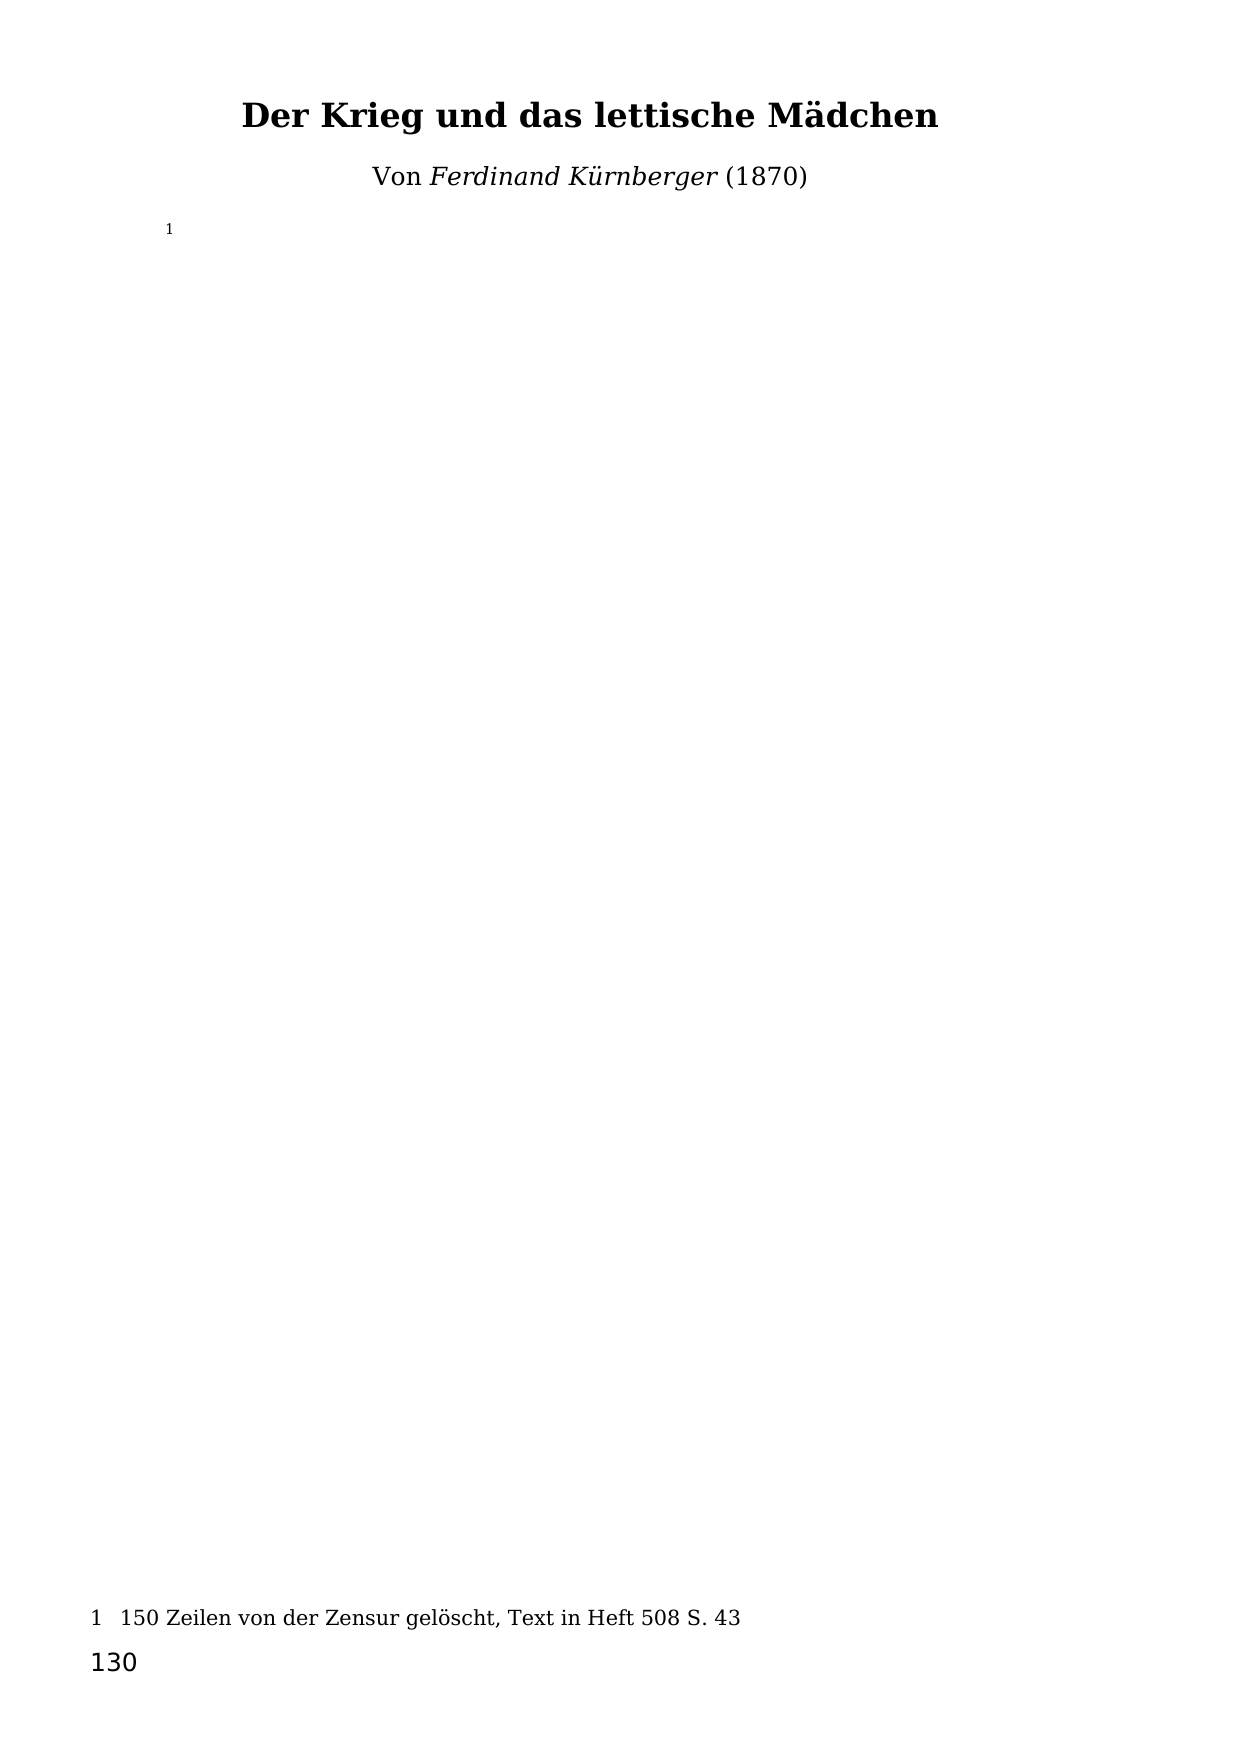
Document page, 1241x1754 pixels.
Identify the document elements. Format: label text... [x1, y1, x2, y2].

text 150 Zeilen von der Zensur gelöscht, Text in Heft 508 S. 43 [90, 1606, 1091, 1631]
text Der Krieg und das lettische Mädchen [90, 75, 1091, 135]
text Von Ferdinand Kürnberger (1870) [90, 135, 1091, 192]
